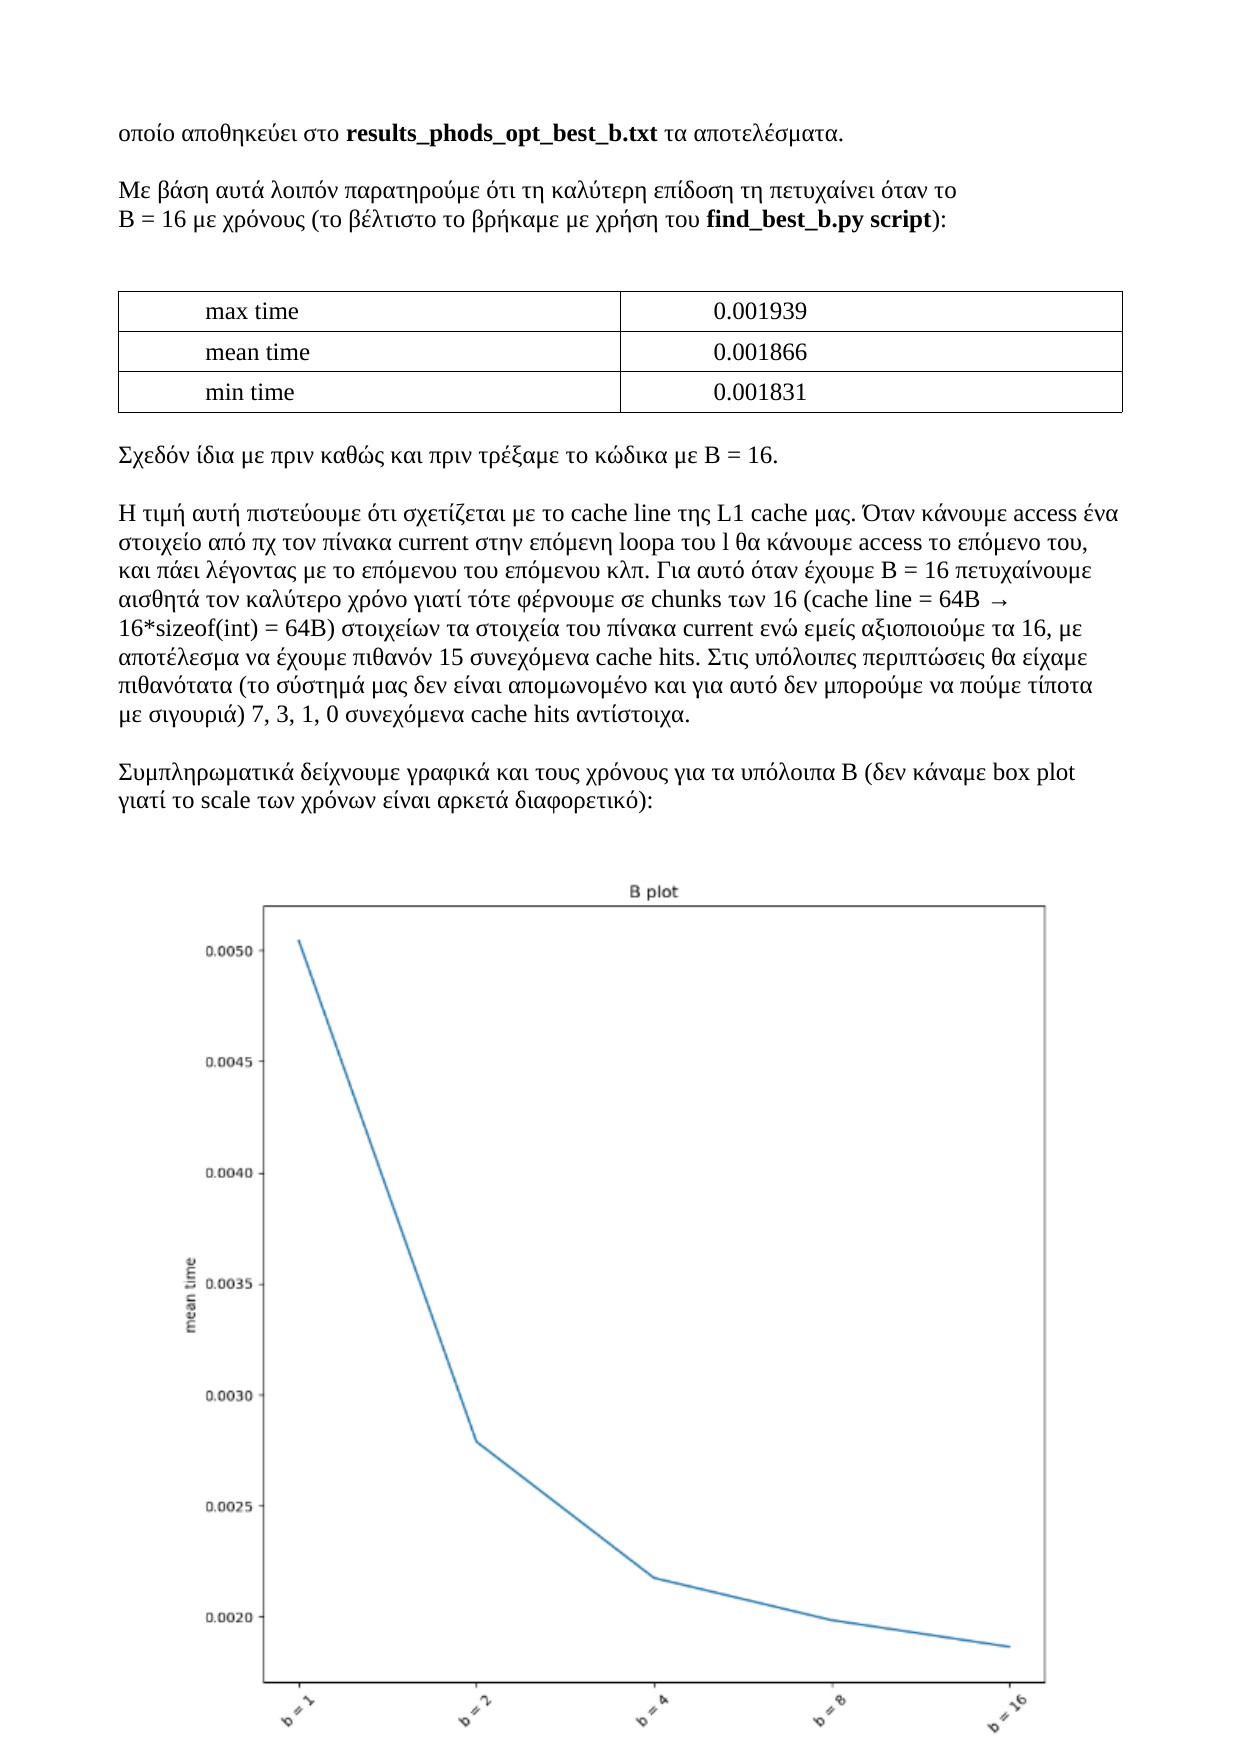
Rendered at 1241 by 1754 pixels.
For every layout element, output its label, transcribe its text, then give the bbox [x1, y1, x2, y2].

table_cell 0.001831 [621, 372, 1122, 412]
table_cell min time [119, 372, 620, 412]
text Συμπληρωματικά δείχνουμε γραφικά και τους χρόνους για τα υπόλοιπα Β (δεν κάναμε box plot γιατί το scale των χρόνων είναι αρκετά διαφορετικό): [118, 757, 1122, 814]
text Σχεδόν ίδια με πριν καθώς και πριν τρέξαμε το κώδικα με Β = 16. [118, 440, 1122, 469]
text Η τιμή αυτή πιστεύουμε ότι σχετίζεται με το cache line της L1 cache μας. Όταν κάνουμε access ένα στοιχείο από πχ τον πίνακα current στην επόμενη loopa του l θα κάνουμε access το επόμενο του, και πάει λέγοντας με το επόμενου του επόμενου κλπ. Για αυτό όταν έχουμε Β = 16 πετυχαίνουμε αισθητά τον καλύτερο χρόνο γιατί τότε φέρνουμε σε chunks των 16 (cache line = 64B → 16*sizeof(int) = 64B) στοιχείων τα στοιχεία του πίνακα current ενώ εμείς αξιοποιούμε τα 16, με αποτέλεσμα να έχουμε πιθανόν 15 συνεχόμενα cache hits. Στις υπόλοιπες περιπτώσεις θα είχαμε πιθανότατα (το σύστημά μας δεν είναι απομωνομένο και για αυτό δεν μπορούμε να πούμε τίποτα με σιγουριά) 7, 3, 1, 0 συνεχόμενα cache hits αντίστοιχα. [118, 498, 1122, 728]
picture [180, 868, 1060, 1740]
text Με βάση αυτά λοιπόν παρατηρούμε ότι τη καλύτερη επίδοση τη πετυχαίνει όταν το [118, 176, 1122, 204]
table_cell 0.001866 [621, 332, 1122, 371]
table_header 0.001939 [621, 292, 1122, 331]
text οποίο αποθηκεύει στο results_phods_opt_best_b.txt τα αποτελέσματα. [118, 118, 1122, 147]
table_cell mean time [119, 332, 620, 371]
text Β = 16 με χρόνους (το βέλτιστο το βρήκαμε με χρήση του find_best_b.py script): [118, 204, 1122, 233]
table_header max time [119, 292, 620, 331]
